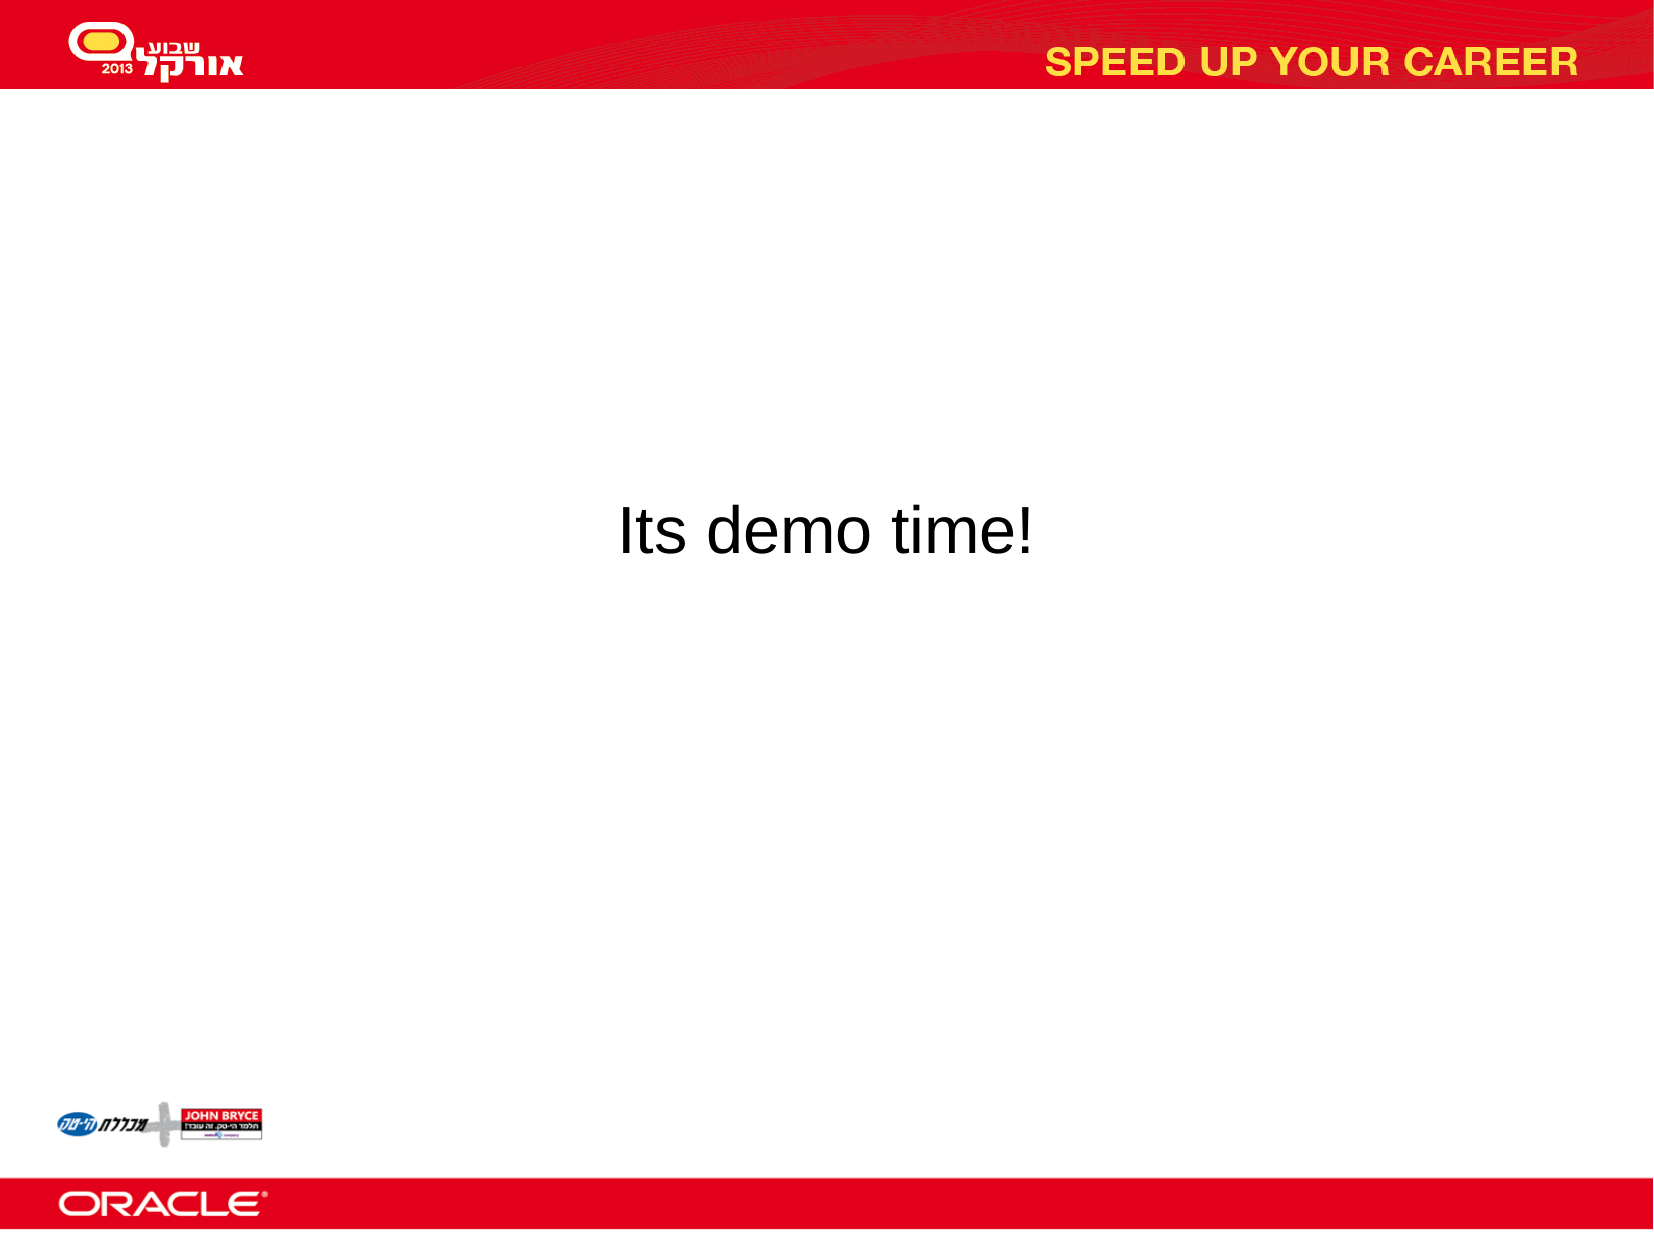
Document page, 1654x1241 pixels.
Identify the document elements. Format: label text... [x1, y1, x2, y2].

picture [0, 0, 1654, 89]
picture [0, 1087, 1653, 1240]
text_box Its demo time! [82, 49, 1571, 1010]
